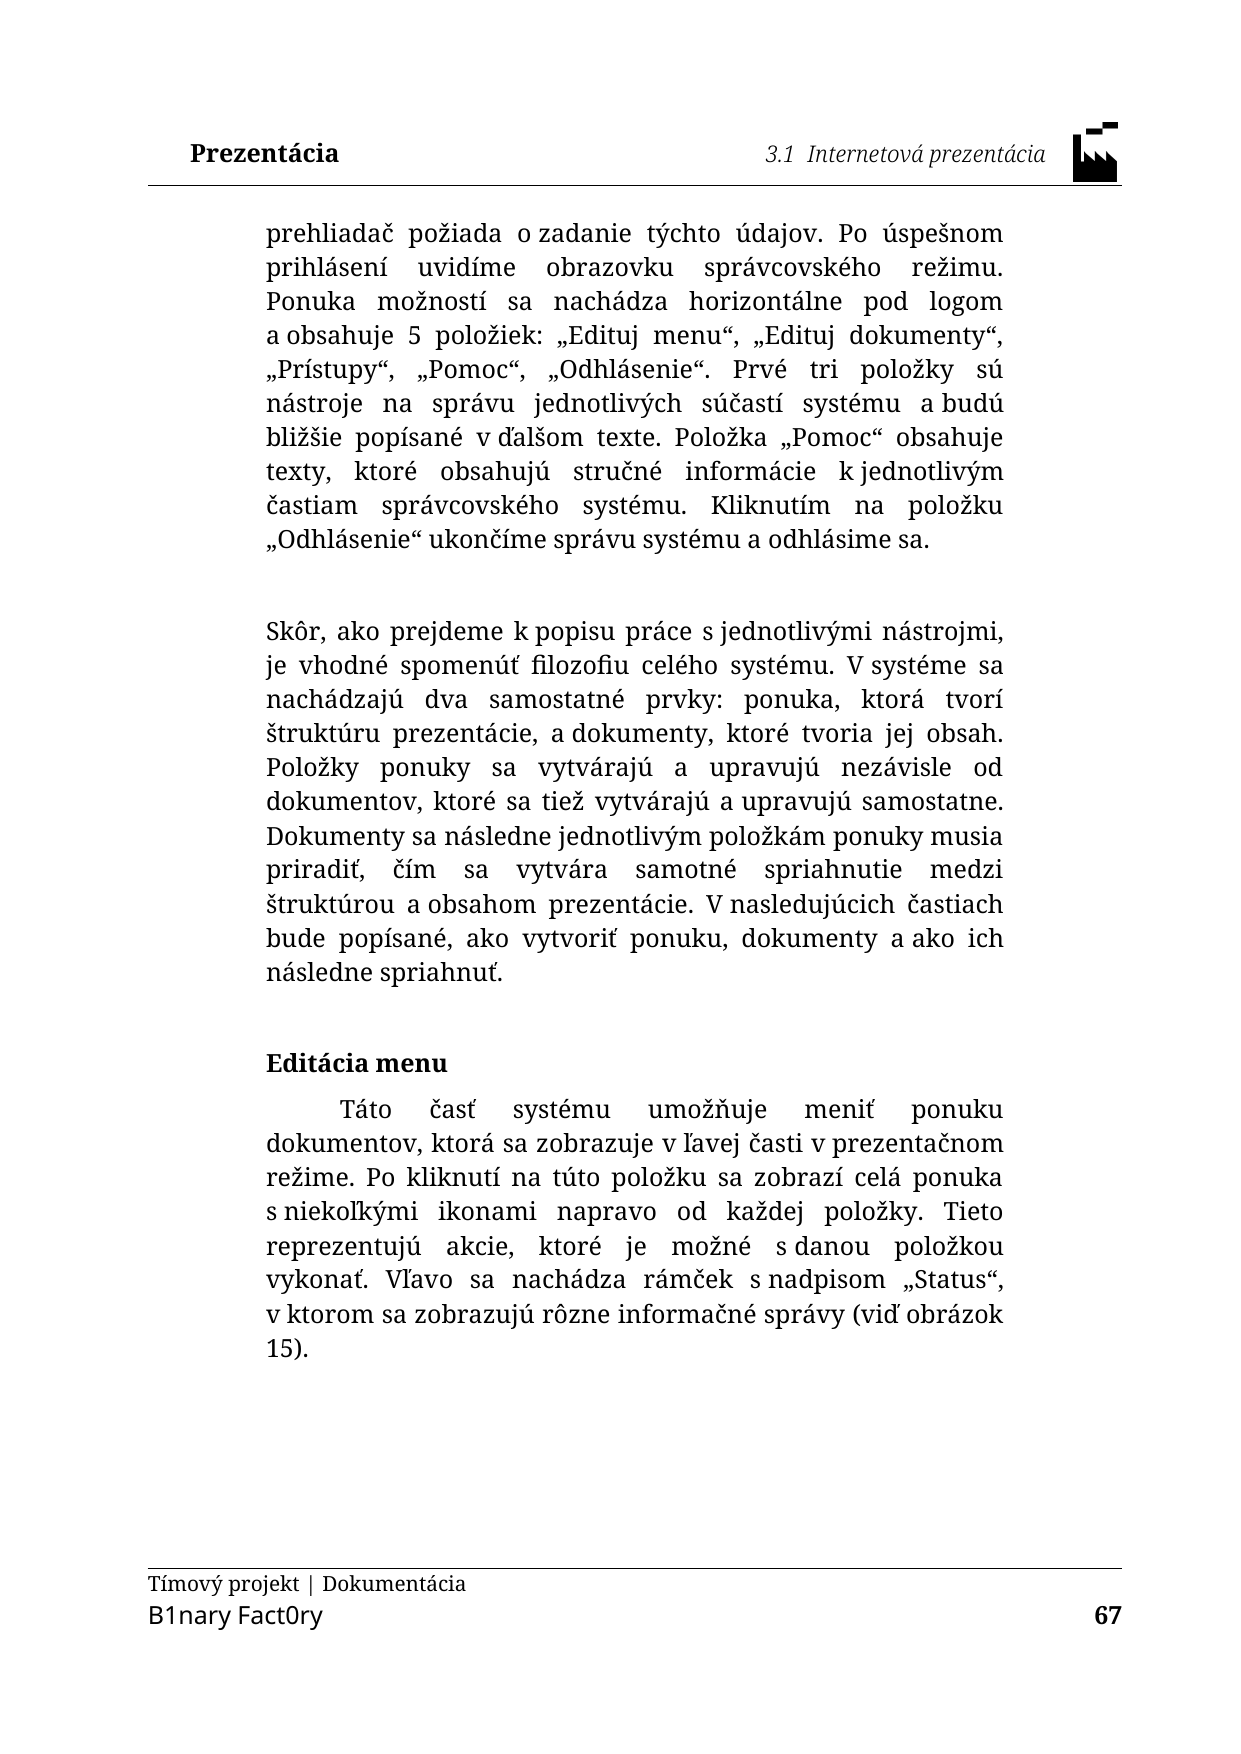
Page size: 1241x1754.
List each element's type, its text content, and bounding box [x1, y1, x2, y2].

text Táto časť systému umožňuje meniť ponuku dokumentov, ktorá sa zobrazuje v ľavej časti v prezentačnom režime. Po kliknutí na túto položku sa zobrazí celá ponuka s niekoľkými ikonami napravo od každej položky. Tieto reprezentujú akcie, ktoré je možné s danou položkou vykonať. Vľavo sa nachádza rámček s nadpisom „Status“, v ktorom sa zobrazujú rôzne informačné správy (viď obrázok 15). [266, 1092, 1004, 1364]
picture [1073, 122, 1118, 182]
text Skôr, ako prejdeme k popisu práce s jednotlivými nástrojmi, je vhodné spomenúť filozofiu celého systému. V systéme sa nachádzajú dva samostatné prvky: ponuka, ktorá tvorí štruktúru prezentácie, a dokumenty, ktoré tvoria jej obsah. Položky ponuky sa vytvárajú a upravujú nezávisle od dokumentov, ktoré sa tiež vytvárajú a upravujú samostatne. Dokumenty sa následne jednotlivým položkám ponuky musia priradiť, čím sa vytvára samotné spriahnutie medzi štruktúrou a obsahom prezentácie. V nasledujúcich častiach bude popísané, ako vytvoriť ponuku, dokumenty a ako ich následne spriahnuť. [266, 614, 1004, 988]
text prehliadač požiada o zadanie týchto údajov. Po úspešnom prihlásení uvidíme obrazovku správcovského režimu. Ponuka možností sa nachádza horizontálne pod logom a obsahuje 5 položiek: „Edituj menu“, „Edituj dokumenty“, „Prístupy“, „Pomoc“, „Odhlásenie“. Prvé tri položky sú nástroje na správu jednotlivých súčastí systému a budú bližšie popísané v ďalšom texte. Položka „Pomoc“ obsahuje texty, ktoré obsahujú stručné informácie k jednotlivým častiam správcovského systému. Kliknutím na položku „Odhlásenie“ ukončíme správu systému a odhlásime sa. [266, 216, 1004, 556]
text Editácia menu [266, 1046, 1004, 1080]
